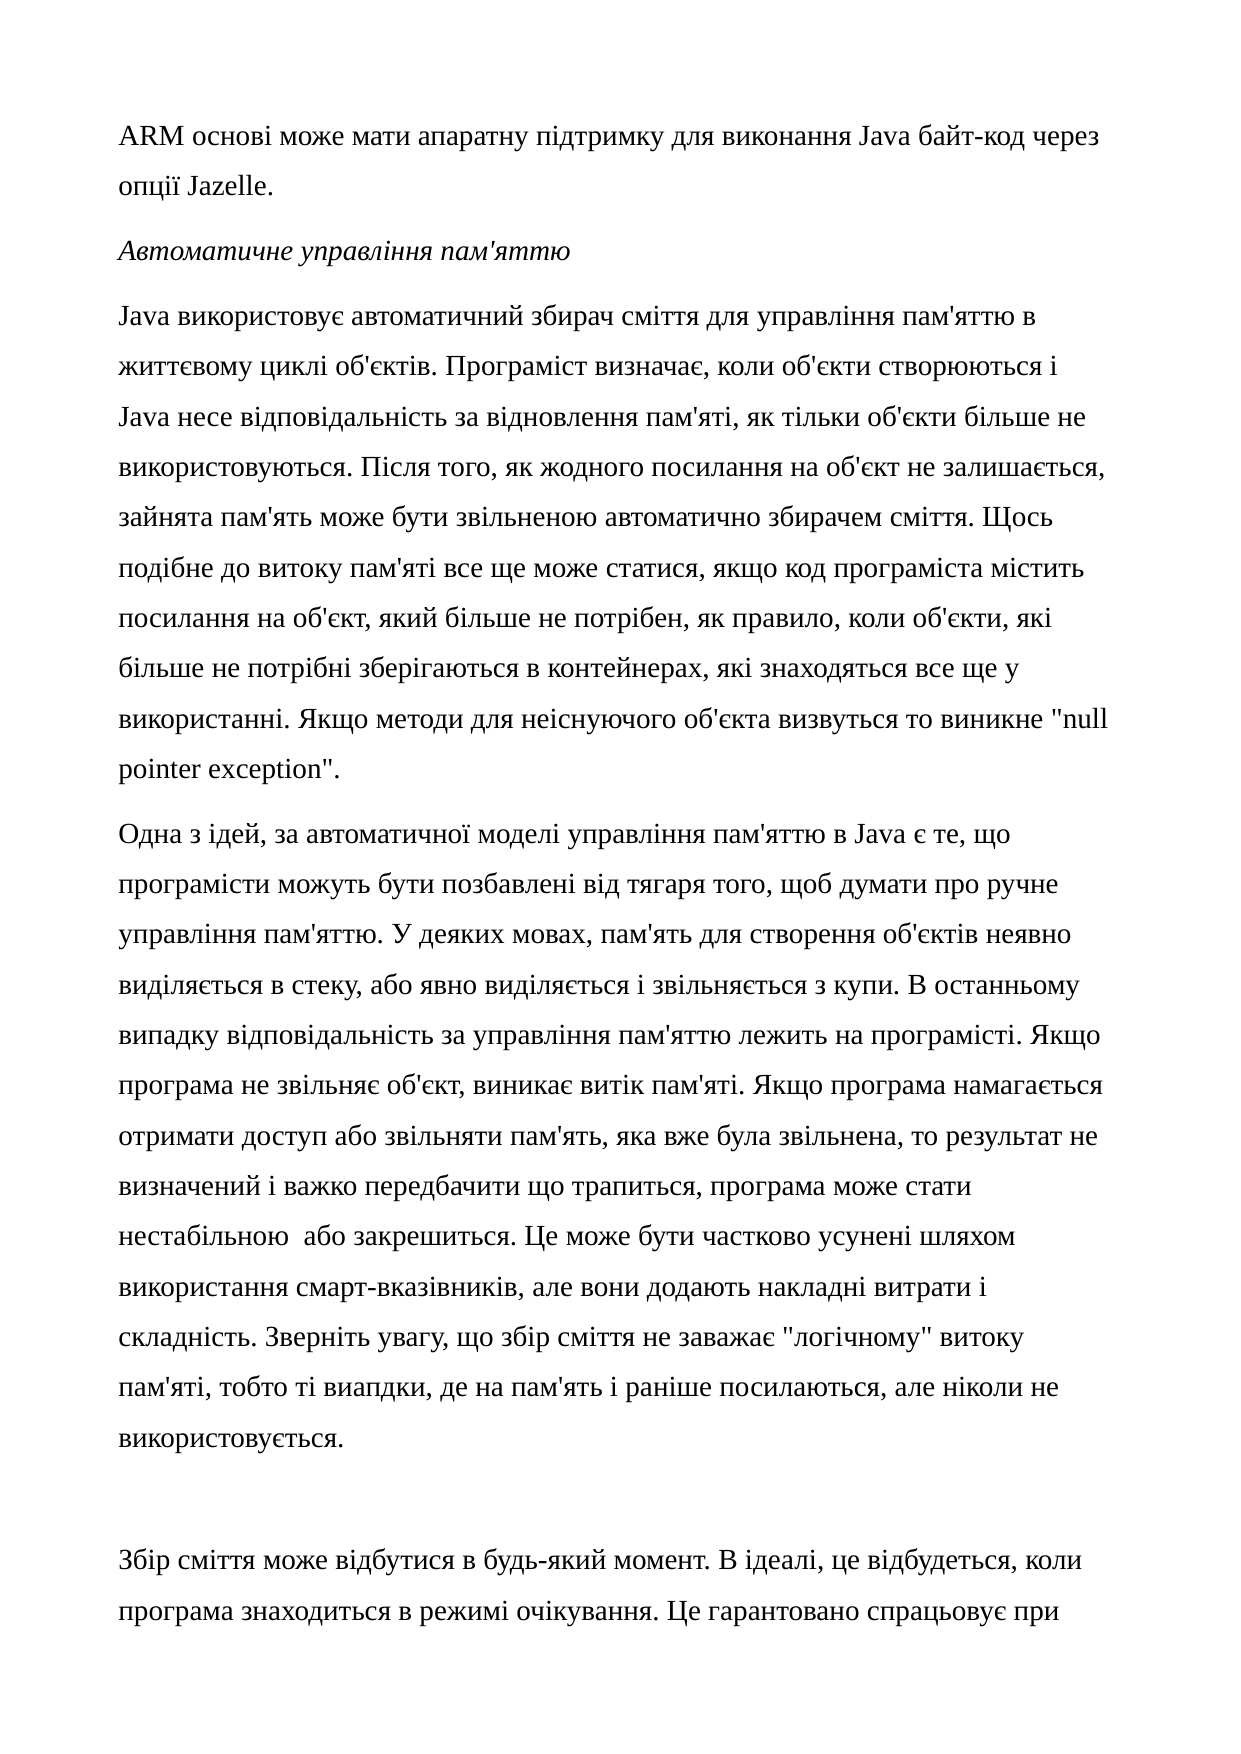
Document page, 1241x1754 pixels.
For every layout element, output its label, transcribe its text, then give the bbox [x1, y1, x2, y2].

text Збір сміття може відбутися в будь-який момент. В ідеалі, це відбудеться, коли програма знаходиться в режимі очікування. Це гарантовано спрацьовує при [118, 1542, 1122, 1626]
text Автоматичне управління пам'яттю [118, 233, 1122, 267]
text Java використовує автоматичний збирач сміття для управління пам'яттю в життєвому циклі об'єктів. Програміст визначає, коли об'єкти створюються і Java несе відповідальність за відновлення пам'яті, як тільки об'єкти більше не використовуються. Після того, як жодного посилання на об'єкт не залишається, зайнята пам'ять може бути звільненою автоматично збирачем сміття. Щось подібне до витоку пам'яті все ще може статися, якщо код програміста містить посилання на об'єкт, який більше не потрібен, як правило, коли об'єкти, які більше не потрібні зберігаються в контейнерах, які знаходяться все ще у використанні. Якщо методи для неіснуючого об'єкта визвуться то виникне "null pointer exception". [118, 298, 1122, 784]
text Одна з ідей, за автоматичної моделі управління пам'яттю в Java є те, що програмісти можуть бути позбавлені від тягаря того, щоб думати про ручне управління пам'яттю. У деяких мовах, пам'ять для створення об'єктів неявно виділяється в стеку, або явно виділяється і звільняється з купи. В останньому випадку відповідальність за управління пам'яттю лежить на програмісті. Якщо програма не звільняє об'єкт, виникає витік пам'яті. Якщо програма намагається отримати доступ або звільняти пам'ять, яка вже була звільнена, то результат не визначений і важко передбачити що трапиться, програма може стати нестабільною або закрешиться. Це може бути частково усунені шляхом використання смарт-вказівників, але вони додають накладні витрати і складність. Зверніть увагу, що збір сміття не заважає "логічному" витоку пам'яті, тобто ті виапдки, де на пам'ять і раніше посилаються, але ніколи не використовується. [118, 816, 1122, 1453]
text ARM основі може мати апаратну підтримку для виконання Java байт-код через опції Jazelle. [118, 118, 1122, 202]
